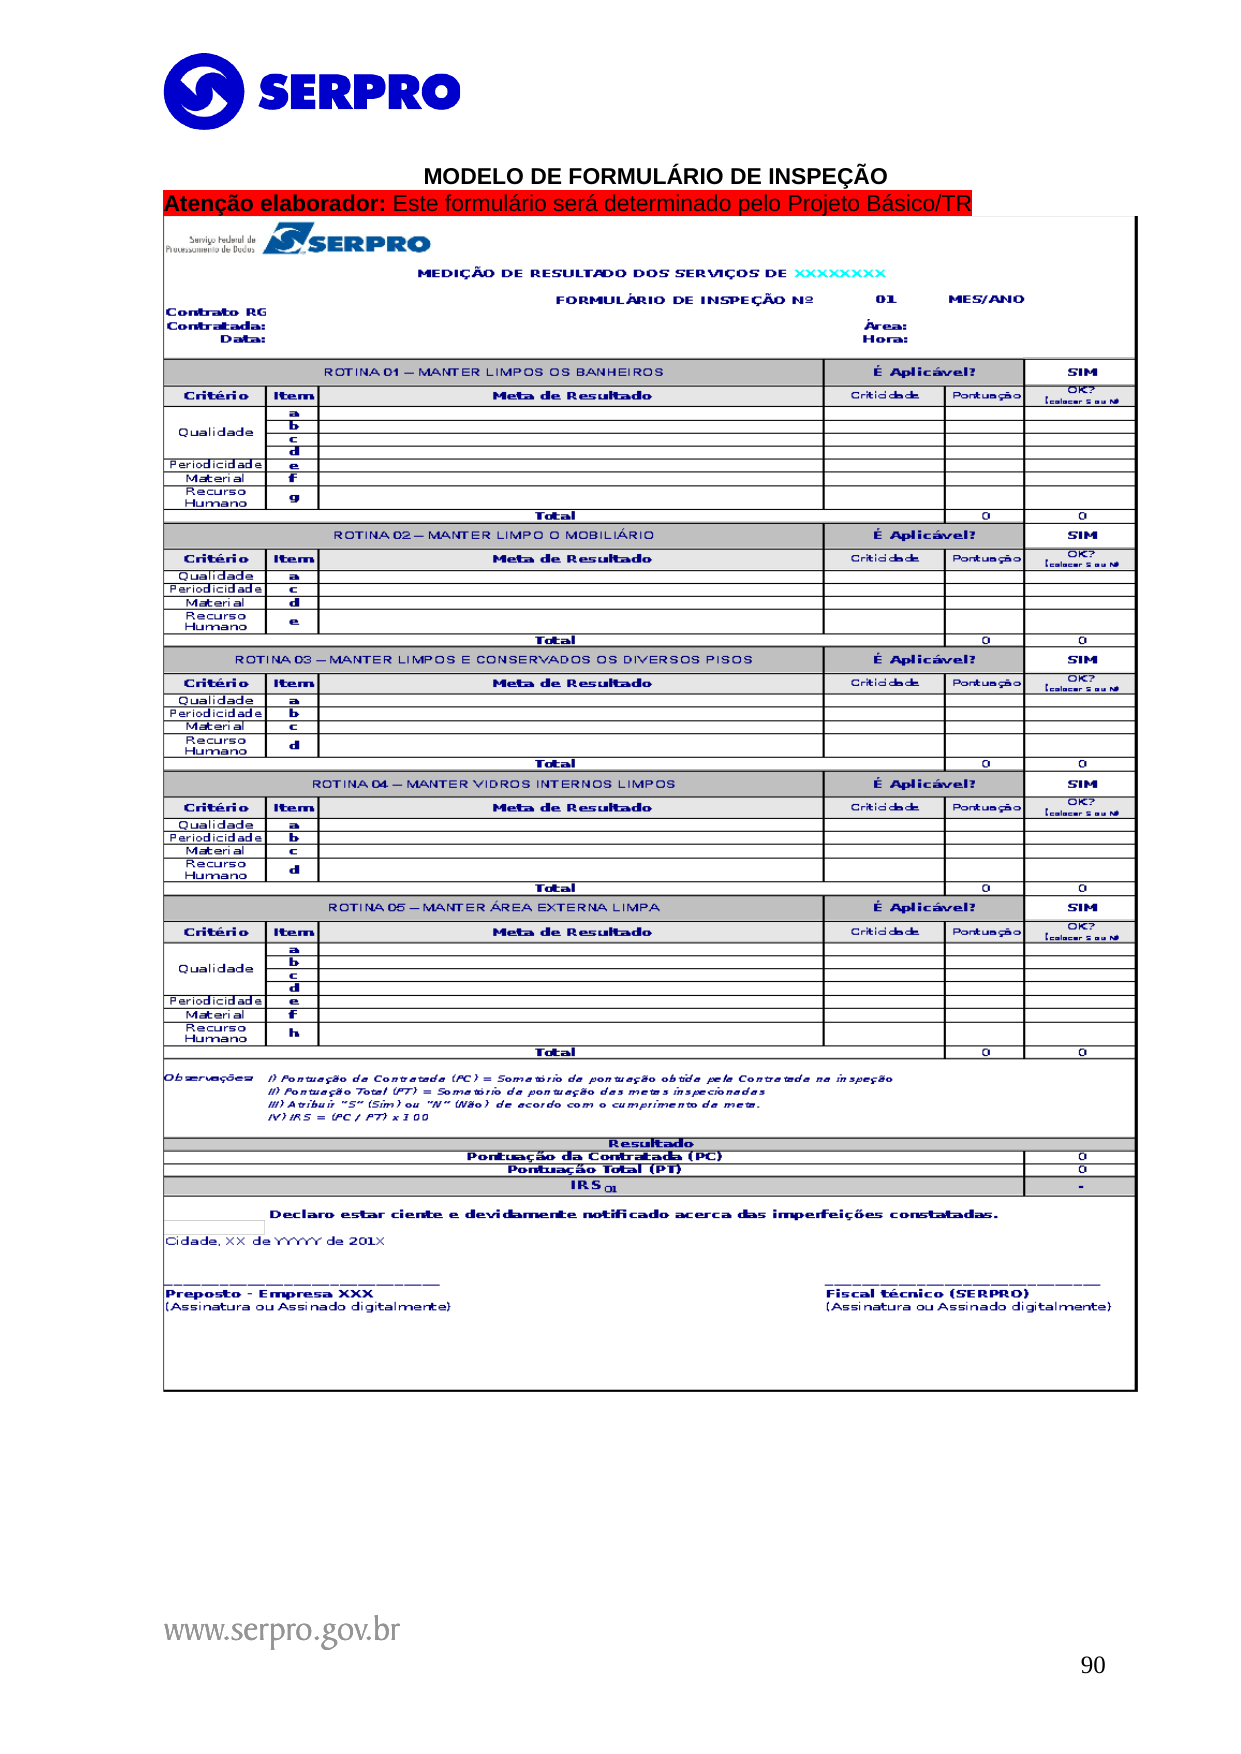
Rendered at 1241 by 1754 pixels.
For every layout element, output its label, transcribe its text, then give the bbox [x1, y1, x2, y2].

picture [163, 53, 461, 130]
picture [163, 216, 1139, 1393]
picture [167, 1615, 397, 1650]
text Atenção elaborador: Este formulário será determinado pelo Projeto Básico/TR [163, 190, 1148, 216]
text MODELO DE FORMULÁRIO DE INSPEÇÃO [163, 163, 1148, 190]
